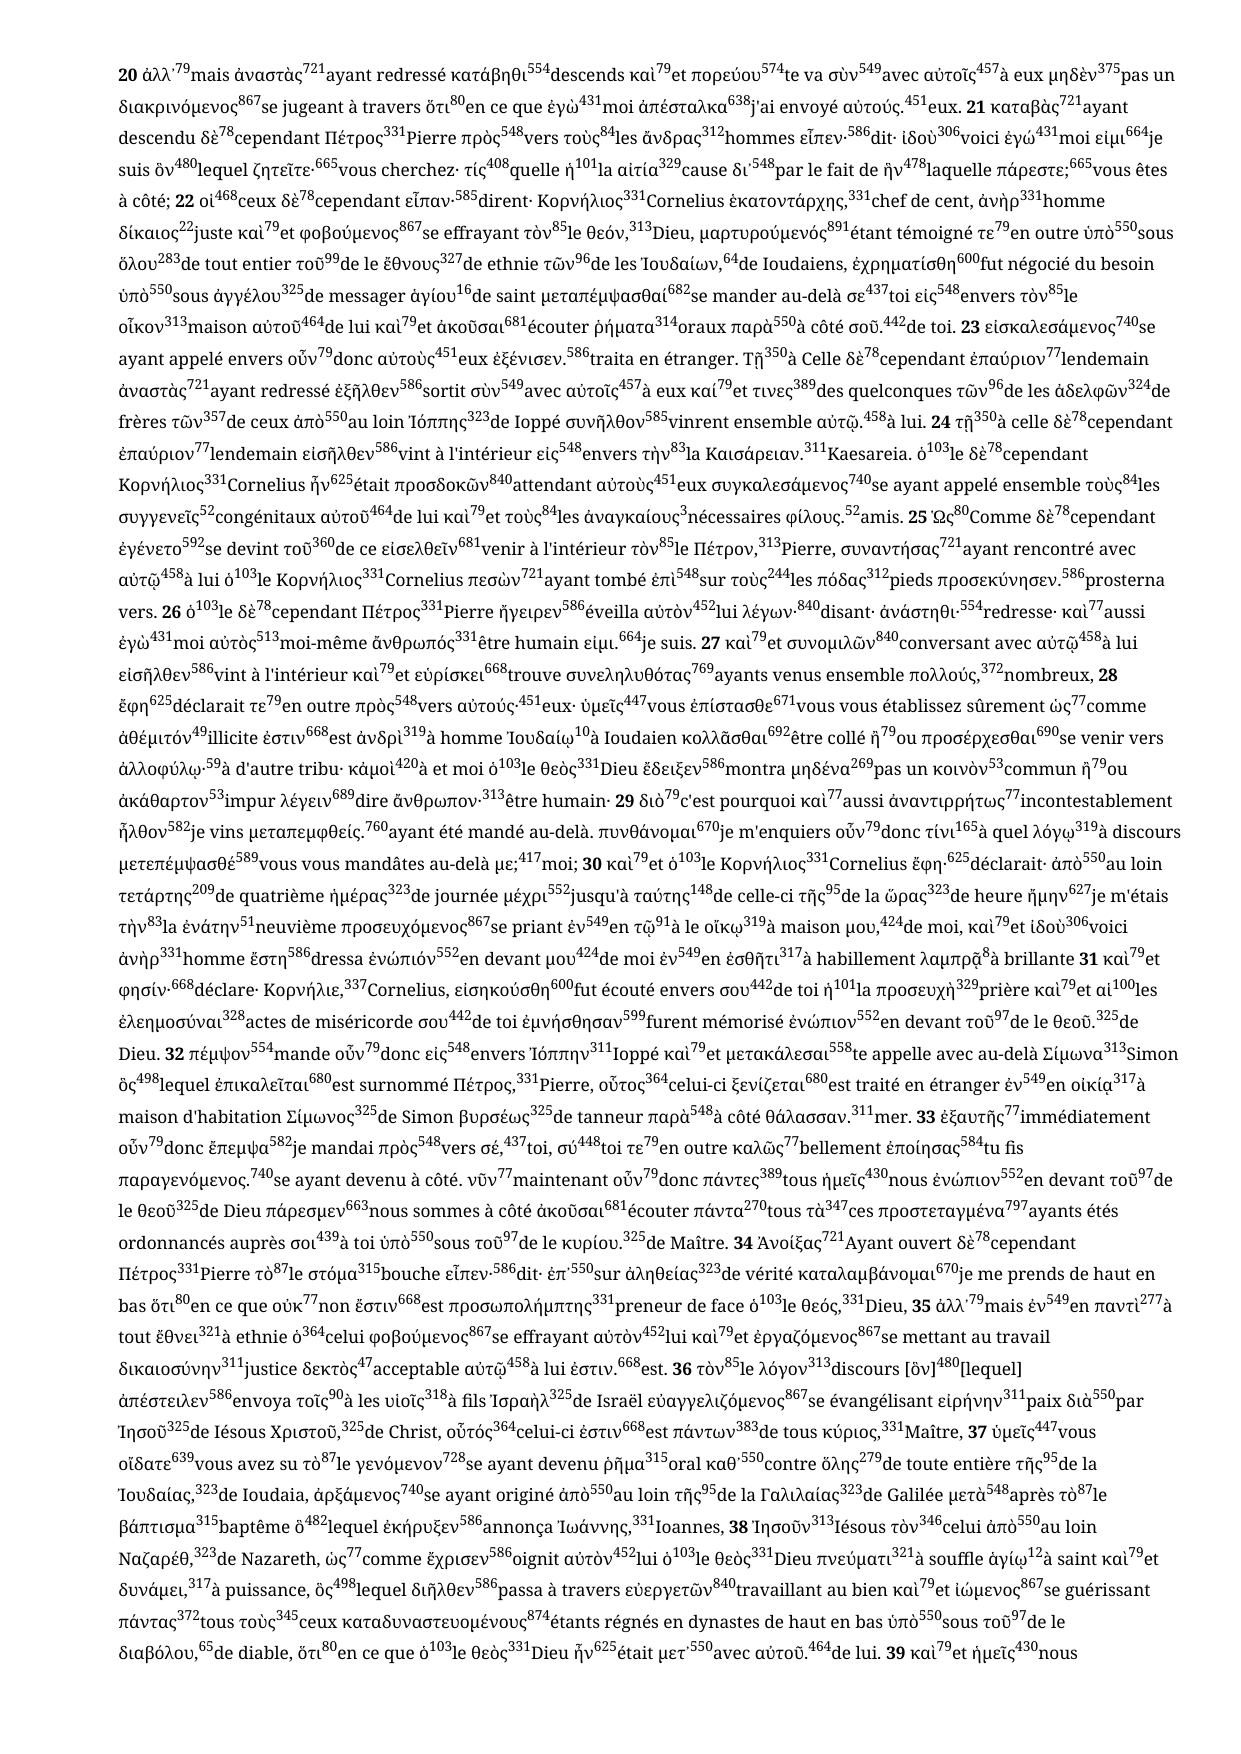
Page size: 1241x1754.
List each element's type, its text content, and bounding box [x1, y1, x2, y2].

text 1 Ἀνὴρ331Homme δέ78cependant τις287un quelconque ἐν549en Καισαρείᾳ317à Kaesareia ὀνόματι321à nom Κορνήλιος,331Cornelius, ἑκατοντάρχης331chef de cent ἐκ550hors σπείρης323de spirale τῆς356de celle καλουμένης883de étante appelée Ἰταλικῆς,40de Italique, 2 εὐσεβὴς71pieux καὶ79et φοβούμενος867se effrayant τὸν85le θεὸν313Dieu σὺν549avec παντὶ275à tout τῷ91à le οἴκῳ319à maison αὐτοῦ,464de lui, ποιῶν840faisant ἐλεημοσύνας310actes de miséricorde πολλὰς266nombreuses τῷ91à le λαῷ319à peuple καὶ79et δεόμενος867se attachant de lien τοῦ97de le θεοῦ325de Dieu διὰ550par παντός,386de tout, 3 εἶδεν586vit ἐν549en ὁράματι321à vision φανερῶς77visiblement ὡσεὶ80comme si περὶ548autour ὥραν311heure ἐνάτην201neuvième τῆς95de la ἡμέρας323de journée ἄγγελον313messager τοῦ97de le θεοῦ325de Dieu εἰσελθόντα707ayant venu à l'intérieur πρὸς548vers αὐτὸν452lui καὶ79et εἰπόντα707ayant dit αὐτῷ·458à lui· Κορνήλιε.337Cornelius. 4 ὁ469celui δὲ78cependant ἀτενίσας721ayant regardé fixement αὐτῷ458à lui καὶ79et ἔμφοβος47en effroi γενόμενος740se ayant devenu εἶπεν·586dit· τί412quel ἐστιν,668est, κύριε;337Maître; εἶπεν586dit δὲ78cependant αὐτῷ·458à lui· αἱ100les προσευχαί328prières σου442de toi καὶ79et αἱ100les ἐλεημοσύναι328actes de miséricorde σου442de toi ἀνέβησαν585montèrent εἰς548envers μνημόσυνον315souvenance ἔμπροσθεν552en devers τοῦ97de le θεοῦ.325de Dieu. 5 καὶ79et νῦν77maintenant πέμψον554mande ἄνδρας312hommes εἰς548envers Ἰόππην311Ioppé καὶ79et μετάπεμψαι558te mande au-delà Σίμωνά313Simon τινα269un quelconque ὃς498lequel ἐπικαλεῖται680est surnommé Πέτρος·331Pierre· 6 οὗτος364celui-ci ξενίζεται680est traité en étranger παρά549à côté τινι275à un quelconque Σίμωνι319à Simon βυρσεῖ,319à tanneur, ᾧ486à lequel ἐστιν668est οἰκία329maison d'habitation παρὰ548à côté θάλασσαν.311mer. 7 ὡς80comme δὲ78cependant ἀπῆλθεν586éloigna ὁ103le ἄγγελος331messager ὁ364celui λαλῶν840bavardant αὐτῷ,458à lui, φωνήσας721ayant sonné de voix δύο52deux τῶν96de les οἰκετῶν324de habitants de maison καὶ79et στρατιώτην313soldat εὐσεβῆ4pieux τῶν357de ceux προσκαρτερούντων833de endurants auprès αὐτῷ458à lui 8 καὶ79et ἐξηγησάμενος740se ayant raconté ἅπαντα374en totalités αὐτοῖς457à eux ἀπέστειλεν586envoya αὐτοὺς451eux εἰς548envers τὴν83la Ἰόππην.311Ioppé. 9 Τῇ350à Celle δὲ78cependant ἐπαύριον,77lendemain, ὁδοιπορούντων833de allants en chemin ἐκείνων357de ceux-là καὶ79et τῇ89à la πόλει317à cité ἐγγιζόντων,833de approchants, ἀνέβη586monta Πέτρος331Pierre ἐπὶ548sur τὸ87le δῶμα315dôme προσεύξασθαι682se prier περὶ548autour ὥραν311heure ἕκτην.201sixième. 10 ἐγένετο592se devint δὲ78cependant πρόσπεινος47affamé auprès καὶ79et ἤθελεν625voulait γεύσασθαι.682se goûter. παρασκευαζόντων833de équipants à côté δὲ78cependant αὐτῶν463de eux ἐγένετο592se devint ἐπ᾽548sur αὐτὸν452lui ἔκστασις329extase 11 καὶ79et θεωρεῖ668observe τὸν85le οὐρανὸν313ciel ἀνεῳγμένον796ayant été ouvert καὶ79et καταβαῖνον824descendant σκεῦός315ustensile τι271un quelconque ὡς80comme ὀθόνην311toile de fin lin μεγάλην2grande τέσσαρσιν182à quatre ἀρχαῖς316à origines καθιέμενον877étant fait descendre ἐπὶ550sur τῆς95de la γῆς,323de terre, 12 ἐν549en ᾧ488à lequel ὑπῆρχεν625subsistait πάντα288tous τὰ104les τετράποδα72quadrupèdes καὶ79et ἑρπετὰ332reptiles τῆς95de la γῆς323de terre καὶ79et πετεινὰ332volatiles τοῦ97de le οὐρανοῦ.325de ciel. 13 καὶ79et ἐγένετο592se devint φωνὴ329son de voix πρὸς548vers αὐτόν·452lui· ἀναστάς,721ayant redressé, Πέτρε,337Pierre, θῦσον554sacrifie καὶ79et φάγε.554mange. 14 ὁ103le δὲ78cependant Πέτρος331Pierre εἶπεν·586dit· μηδαμῶς,77certainement non, κύριε,337Maître, ὅτι80en ce que οὐδέποτε77pas cependant à un moment ἔφαγον582je mangeai πᾶν271tout κοινὸν55commun καὶ79et ἀκάθαρτον.55impur. 15 καὶ79et φωνὴ329son de voix πάλιν77de nouveau ἐκ550hors δευτέρου67de deuxième πρὸς548vers αὐτόν·452lui· ἃ481lesquels ὁ103le θεὸς331Dieu ἐκαθάρισεν,586purifia, σὺ448toi μὴ77ne pas κοίνου.570rends commun. 16 τοῦτο366ce-ci δὲ78cependant ἐγένετο592se devint ἐπὶ547sur τρὶς77trois fois καὶ79et εὐθὺς77directement ἀνελήμφθη600fut pris de bas en haut τὸ105le σκεῦος333ustensile εἰς548envers τὸν85le οὐρανόν.313ciel. 17 Ὡς80Comme δὲ78cependant ἐν549en ἑαυτῷ533à lui-même διηπόρει625hésitait complètement ὁ103le Πέτρος331Pierre τί412quel ἂν340le cas échéant εἴη700que soit τὸ105le ὅραμα333vision ὃ482lequel εἶδεν,586vit, ἰδοὺ306voici οἱ102les ἄνδρες330hommes οἱ363ceux ἀπεσταλμένοι812ayants étés envoyés ὑπὸ550sous τοῦ97de le Κορνηλίου325de Cornelius διερωτήσαντες720ayants sollicités à travers τὴν83la οἰκίαν311maison d'habitation τοῦ97de le Σίμωνος325de Simon ἐπέστησαν585présentèrent ἐπὶ548sur τὸν85le πυλῶνα,313portail, 18 καὶ79et φωνήσαντες720ayants sonnés de voix ἐπυνθάνοντο630se enquéraient εἰ80si Σίμων331Simon ὁ498celui ἐπικαλούμενος891étant surnommé Πέτρος331Pierre ἐνθάδε77ici-même ξενίζεται.680est traité en étranger. 19 Τοῦ97de Le δὲ78cependant Πέτρου325de Pierre διενθυμουμένου861de se réfléchissant deux fois περὶ550autour τοῦ99de le ὁράματος327de vision εἶπεν586dit [αὐτῷ]458[à lui] τὸ105le πνεῦμα·333souffle· ἰδοὺ306voici ἄνδρες330hommes τρεῖς196trois ζητοῦσιν667cherchent σε,437toi, 20 ἀλλ᾽79mais ἀναστὰς721ayant redressé κατάβηθι554descends καὶ79et πορεύου574te va σὺν549avec αὐτοῖς457à eux μηδὲν375pas un διακρινόμενος867se jugeant à travers ὅτι80en ce que ἐγὼ431moi ἀπέσταλκα638j'ai envoyé αὐτούς.451eux. 21 καταβὰς721ayant descendu δὲ78cependant Πέτρος331Pierre πρὸς548vers τοὺς84les ἄνδρας312hommes εἶπεν·586dit· ἰδοὺ306voici ἐγώ431moi εἰμι664je suis ὃν480lequel ζητεῖτε·665vous cherchez· τίς408quelle ἡ101la αἰτία329cause δι᾽548par le fait de ἣν478laquelle πάρεστε;665vous êtes à côté; 22 οἱ468ceux δὲ78cependant εἶπαν·585dirent· Κορνήλιος331Cornelius ἑκατοντάρχης,331chef de cent, ἀνὴρ331homme δίκαιος22juste καὶ79et φοβούμενος867se effrayant τὸν85le θεόν,313Dieu, μαρτυρούμενός891étant témoigné τε79en outre ὑπὸ550sous ὅλου283de tout entier τοῦ99de le ἔθνους327de ethnie τῶν96de les Ἰουδαίων,64de Ioudaiens, ἐχρηματίσθη600fut négocié du besoin ὑπὸ550sous ἀγγέλου325de messager ἁγίου16de saint μεταπέμψασθαί682se mander au-delà σε437toi εἰς548envers τὸν85le οἶκον313maison αὐτοῦ464de lui καὶ79et ἀκοῦσαι681écouter ῥήματα314oraux παρὰ550à côté σοῦ.442de toi. 23 εἰσκαλεσάμενος740se ayant appelé envers οὖν79donc αὐτοὺς451eux ἐξένισεν.586traita en étranger. Τῇ350à Celle δὲ78cependant ἐπαύριον77lendemain ἀναστὰς721ayant redressé ἐξῆλθεν586sortit σὺν549avec αὐτοῖς457à eux καί79et τινες389des quelconques τῶν96de les ἀδελφῶν324de frères τῶν357de ceux ἀπὸ550au loin Ἰόππης323de Ioppé συνῆλθον585vinrent ensemble αὐτῷ.458à lui. 24 τῇ350à celle δὲ78cependant ἐπαύριον77lendemain εἰσῆλθεν586vint à l'intérieur εἰς548envers τὴν83la Καισάρειαν.311Kaesareia. ὁ103le δὲ78cependant Κορνήλιος331Cornelius ἦν625était προσδοκῶν840attendant αὐτοὺς451eux συγκαλεσάμενος740se ayant appelé ensemble τοὺς84les συγγενεῖς52congénitaux αὐτοῦ464de lui καὶ79et τοὺς84les ἀναγκαίους3nécessaires φίλους.52amis. 25 Ὡς80Comme δὲ78cependant ἐγένετο592se devint τοῦ360de ce εἰσελθεῖν681venir à l'intérieur τὸν85le Πέτρον,313Pierre, συναντήσας721ayant rencontré avec αὐτῷ458à lui ὁ103le Κορνήλιος331Cornelius πεσὼν721ayant tombé ἐπὶ548sur τοὺς244les πόδας312pieds προσεκύνησεν.586prosterna vers. 26 ὁ103le δὲ78cependant Πέτρος331Pierre ἤγειρεν586éveilla αὐτὸν452lui λέγων·840disant· ἀνάστηθι·554redresse· καὶ77aussi ἐγὼ431moi αὐτὸς513moi-même ἄνθρωπός331être humain εἰμι.664je suis. 27 καὶ79et συνομιλῶν840conversant avec αὐτῷ458à lui εἰσῆλθεν586vint à l'intérieur καὶ79et εὑρίσκει668trouve συνεληλυθότας769ayants venus ensemble πολλούς,372nombreux, 28 ἔφη625déclarait τε79en outre πρὸς548vers αὐτούς·451eux· ὑμεῖς447vous ἐπίστασθε671vous vous établissez sûrement ὡς77comme ἀθέμιτόν49illicite ἐστιν668est ἀνδρὶ319à homme Ἰουδαίῳ10à Ioudaien κολλᾶσθαι692être collé ἢ79ou προσέρχεσθαι690se venir vers ἀλλοφύλῳ·59à d'autre tribu· κἀμοὶ420à et moi ὁ103le θεὸς331Dieu ἔδειξεν586montra μηδένα269pas un κοινὸν53commun ἢ79ou ἀκάθαρτον53impur λέγειν689dire ἄνθρωπον·313être humain· 29 διὸ79c'est pourquoi καὶ77aussi ἀναντιρρήτως77incontestablement ἦλθον582je vins μεταπεμφθείς.760ayant été mandé au-delà. πυνθάνομαι670je m'enquiers οὖν79donc τίνι165à quel λόγῳ319à discours μετεπέμψασθέ589vous vous mandâtes au-delà με;417moi; 30 καὶ79et ὁ103le Κορνήλιος331Cornelius ἔφη·625déclarait· ἀπὸ550au loin τετάρτης209de quatrième ἡμέρας323de journée μέχρι552jusqu'à ταύτης148de celle-ci τῆς95de la ὥρας323de heure ἤμην627je m'étais τὴν83la ἐνάτην51neuvième προσευχόμενος867se priant ἐν549en τῷ91à le οἴκῳ319à maison μου,424de moi, καὶ79et ἰδοὺ306voici ἀνὴρ331homme ἔστη586dressa ἐνώπιόν552en devant μου424de moi ἐν549en ἐσθῆτι317à habillement λαμπρᾷ8à brillante 31 καὶ79et φησίν·668déclare· Κορνήλιε,337Cornelius, εἰσηκούσθη600fut écouté envers σου442de toi ἡ101la προσευχὴ329prière καὶ79et αἱ100les ἐλεημοσύναι328actes de miséricorde σου442de toi ἐμνήσθησαν599furent mémorisé ἐνώπιον552en devant τοῦ97de le θεοῦ.325de Dieu. 32 πέμψον554mande οὖν79donc εἰς548envers Ἰόππην311Ioppé καὶ79et μετακάλεσαι558te appelle avec au-delà Σίμωνα313Simon ὃς498lequel ἐπικαλεῖται680est surnommé Πέτρος,331Pierre, οὗτος364celui-ci ξενίζεται680est traité en étranger ἐν549en οἰκίᾳ317à maison d'habitation Σίμωνος325de Simon βυρσέως325de tanneur παρὰ548à côté θάλασσαν.311mer. 33 ἐξαυτῆς77immédiatement οὖν79donc ἔπεμψα582je mandai πρὸς548vers σέ,437toi, σύ448toi τε79en outre καλῶς77bellement ἐποίησας584tu fis παραγενόμενος.740se ayant devenu à côté. νῦν77maintenant οὖν79donc πάντες389tous ἡμεῖς430nous ἐνώπιον552en devant τοῦ97de le θεοῦ325de Dieu πάρεσμεν663nous sommes à côté ἀκοῦσαι681écouter πάντα270tous τὰ347ces προστεταγμένα797ayants étés ordonnancés auprès σοι439à toi ὑπὸ550sous τοῦ97de le κυρίου.325de Maître. 34 Ἀνοίξας721Ayant ouvert δὲ78cependant Πέτρος331Pierre τὸ87le στόμα315bouche εἶπεν·586dit· ἐπ᾽550sur ἀληθείας323de vérité καταλαμβάνομαι670je me prends de haut en bas ὅτι80en ce que οὐκ77non ἔστιν668est προσωπολήμπτης331preneur de face ὁ103le θεός,331Dieu, 35 ἀλλ᾽79mais ἐν549en παντὶ277à tout ἔθνει321à ethnie ὁ364celui φοβούμενος867se effrayant αὐτὸν452lui καὶ79et ἐργαζόμενος867se mettant au travail δικαιοσύνην311justice δεκτὸς47acceptable αὐτῷ458à lui ἐστιν.668est. 36 τὸν85le λόγον313discours [ὃν]480[lequel] ἀπέστειλεν586envoya τοῖς90à les υἱοῖς318à fils Ἰσραὴλ325de Israël εὐαγγελιζόμενος867se évangélisant εἰρήνην311paix διὰ550par Ἰησοῦ325de Iésous Χριστοῦ,325de Christ, οὗτός364celui-ci ἐστιν668est πάντων383de tous κύριος,331Maître, 37 ὑμεῖς447vous οἴδατε639vous avez su τὸ87le γενόμενον728se ayant devenu ῥῆμα315oral καθ᾽550contre ὅλης279de toute entière τῆς95de la Ἰουδαίας,323de Ioudaia, ἀρξάμενος740se ayant originé ἀπὸ550au loin τῆς95de la Γαλιλαίας323de Galilée μετὰ548après τὸ87le βάπτισμα315baptême ὃ482lequel ἐκήρυξεν586annonça Ἰωάννης,331Ioannes, 38 Ἰησοῦν313Iésous τὸν346celui ἀπὸ550au loin Ναζαρέθ,323de Nazareth, ὡς77comme ἔχρισεν586oignit αὐτὸν452lui ὁ103le θεὸς331Dieu πνεύματι321à souffle ἁγίῳ12à saint καὶ79et δυνάμει,317à puissance, ὃς498lequel διῆλθεν586passa à travers εὐεργετῶν840travaillant au bien καὶ79et ἰώμενος867se guérissant πάντας372tous τοὺς345ceux καταδυναστευομένους874étants régnés en dynastes de haut en bas ὑπὸ550sous τοῦ97de le διαβόλου,65de diable, ὅτι80en ce que ὁ103le θεὸς331Dieu ἦν625était μετ᾽550avec αὐτοῦ.464de lui. 39 καὶ79et ἡμεῖς430nous μάρτυρες330témoins πάντων385de tous ὧν493de lesquels ἐποίησεν586fit ἔν549en τε79en outre τῇ89à la χώρᾳ317à région τῶν96de les Ἰουδαίων64de Ioudaiens καὶ79et [ἐν]549[en] Ἰερουσαλήμ.317à Ierousalem. ὃν480lequel καὶ77aussi ἀνεῖλαν585saisirent de bas en haut κρεμάσαντες720ayants suspendus ἐπὶ550sur ξύλου,327de bois, 40 τοῦτον346celui-ci ὁ103le θεὸς331Dieu ἤγειρεν586éveilla [ἐν]549[en] τῇ89à la τρίτῃ206à troisième ἡμέρᾳ317à journée καὶ79et ἔδωκεν586donna αὐτὸν452lui ἐμφανῆ32visible dedans γενέσθαι,682se devenir, 41 οὐ77non παντὶ275à tout τῷ91à le λαῷ,319à peuple, ἀλλὰ79mais μάρτυσιν318à témoins τοῖς351à ceux προκεχειροτονημένοις800à ayants étés désignés de main d'avance ὑπὸ550sous τοῦ97de le θεοῦ,325de Dieu, ἡμῖν,419à nous, οἵτινες497lesquels des quelconques συνεφάγομεν581nous mangeâmes avec καὶ79et συνεπίομεν581nous bûmes avec αὐτῷ458à lui μετὰ548après τὸ348ce ἀναστῆναι681redresser αὐτὸν452lui ἐκ550hors νεκρῶν·64de morts· 42 καὶ79et παρήγγειλεν586messagea à côté ἡμῖν419à nous κηρύξαι681annoncer τῷ91à le λαῷ319à peuple καὶ79et διαμαρτύρασθαι682se passer témoignage ὅτι80en ce que οὗτός364celui-ci ἐστιν668est ὁ364celui ὡρισμένος813ayant été délimité ὑπὸ550sous τοῦ97de le θεοῦ325de Dieu κριτὴς331juge ζώντων833de vivants καὶ79et νεκρῶν.64de morts. 43 τούτῳ352à celui-ci πάντες286tous οἱ102les προφῆται330prophètes μαρτυροῦσιν667témoignent ἄφεσιν311abandon ἁμαρτιῶν322de fautes λαβεῖν681prendre διὰ550par τοῦ99de le ὀνόματος327de nom αὐτοῦ464de lui πάντα373tout τὸν346celui πιστεύοντα822croyant εἰς548envers αὐτόν.452lui. 44 Ἔτι77Encore λαλοῦντος834de bavardant τοῦ97de le Πέτρου325de Pierre τὰ86les ῥήματα314oraux ταῦτα139ces-ci ἐπέπεσεν586tomba dessus τὸ105le πνεῦμα333souffle τὸ105le ἅγιον24saint ἐπὶ548sur πάντας372tous τοὺς345ceux ἀκούοντας821écoutants τὸν85le λόγον.313discours. 45 καὶ79et ἐξέστησαν585extasièrent οἱ102les ἐκ550hors περιτομῆς323de circoncision πιστοὶ70croyables ὅσοι497autant lesquels συνῆλθαν585vinrent ensemble τῷ91à le Πέτρῳ,319à Pierre, ὅτι80en ce que καὶ77aussi ἐπὶ548sur τὰ86les ἔθνη314ethnies ἡ101la δωρεὰ329gratification τοῦ99de le ἁγίου18de saint πνεύματος327de souffle ἐκκέχυται·654a été déversé· 46 ἤκουον624écoutaient γὰρ79car αὐτῶν463de eux λαλούντων833de bavardants γλώσσαις316à langues καὶ79et μεγαλυνόντων833de magnifiants τὸν85le θεόν.313Dieu. τότε77alors ἀπεκρίθη600fut répondu Πέτρος·331Pierre· 47 μήτι340ne serait-ce que τὸ87le ὕδωρ315eau δύναται674se peut κωλῦσαί681empêcher τις390un quelconque τοῦ360de ce μὴ77ne pas βαπτισθῆναι683être baptisé τούτους,345ceux-ci, οἵτινες497lesquels des quelconques τὸ87le πνεῦμα315souffle τὸ87le ἅγιον6saint ἔλαβον585prirent ὡς80comme καὶ77aussi ἡμεῖς;430nous; 48 προσέταξεν586ordonnança auprès δὲ78cependant αὐτοὺς451eux ἐν549en τῷ93à le ὀνόματι321à nom Ἰησοῦ325de Iésous Χριστοῦ325de Christ βαπτισθῆναι.683être baptisé. τότε77alors ἠρώτησαν585sollicitèrent αὐτὸν452lui ἐπιμεῖναι681rester sur ἡμέρας310journées τινάς.266des quelconques. [118, 59, 1181, 1665]
